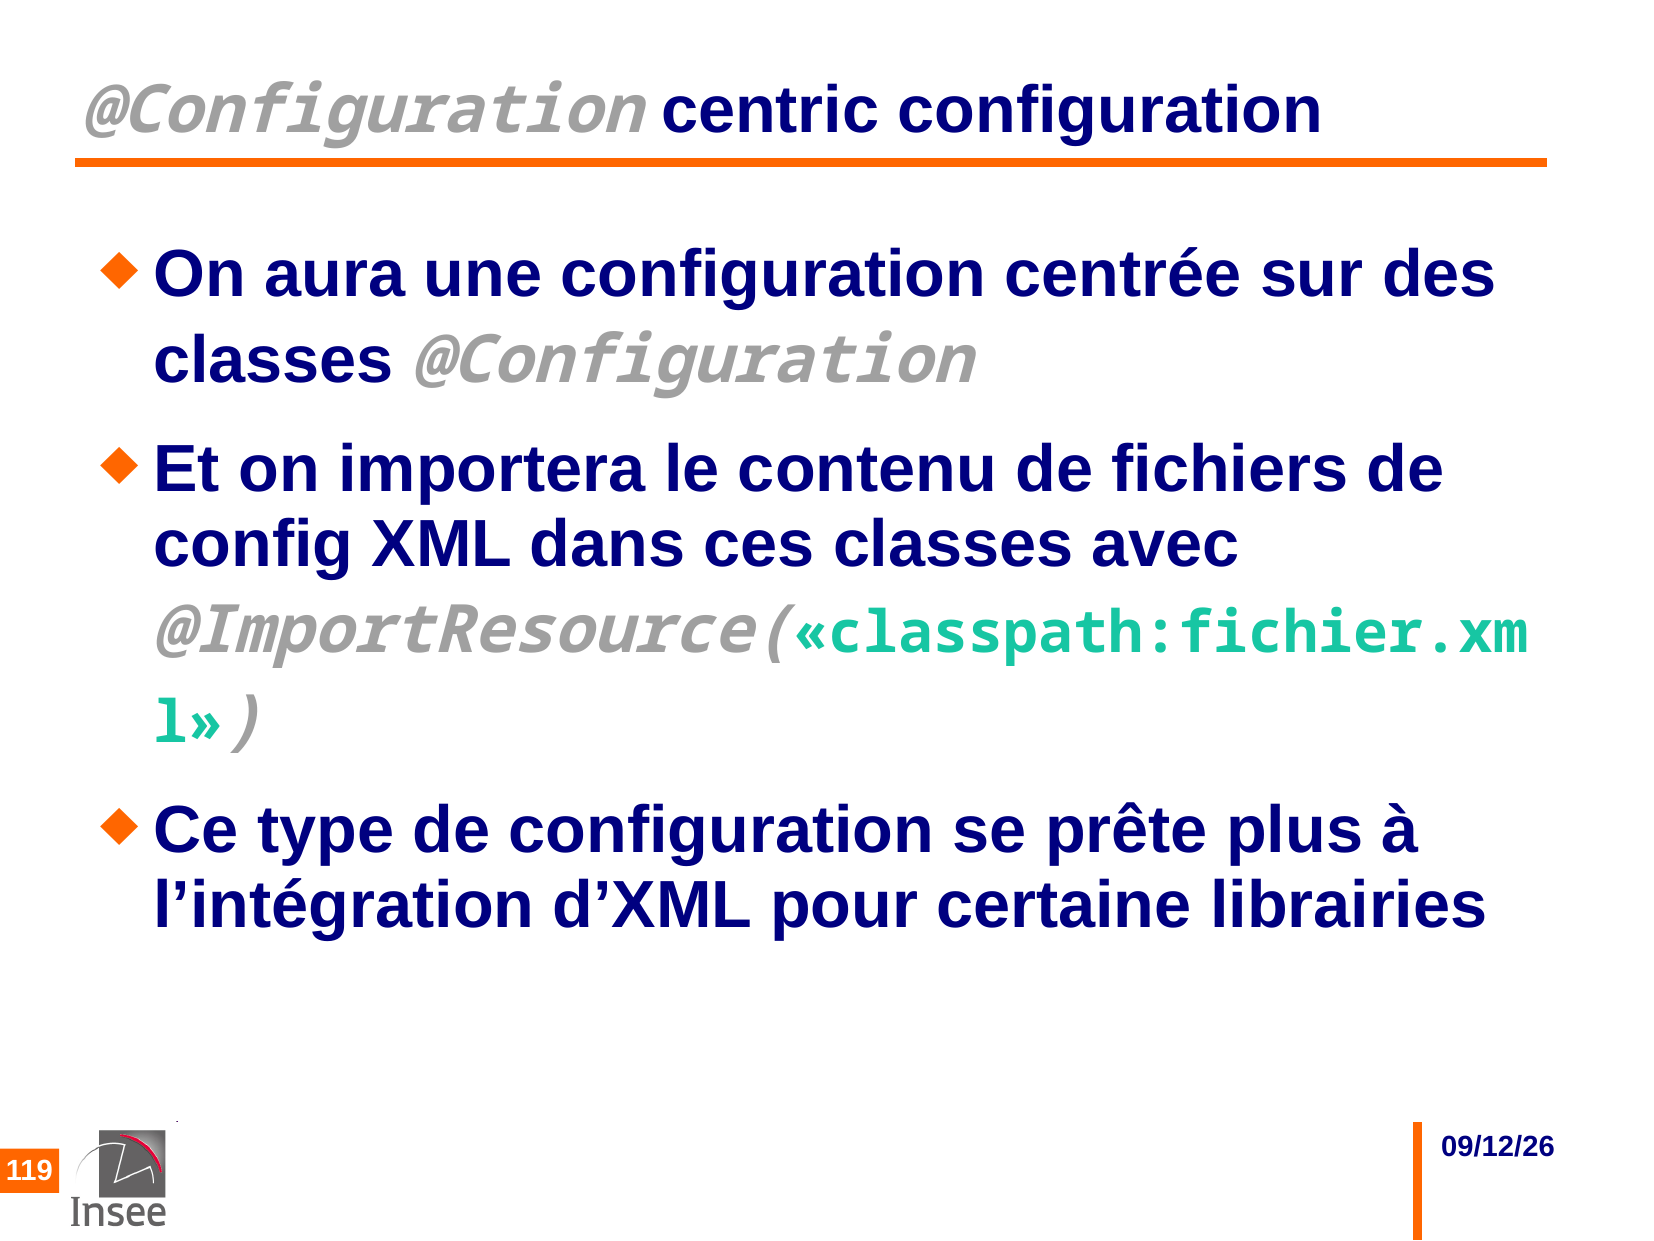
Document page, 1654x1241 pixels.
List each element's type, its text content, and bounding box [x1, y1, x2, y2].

list On aura une configuration centrée sur des classes @Configuration Et on importera le contenu de fichiers de config XML dans ces classes avec @ImportResource(«classpath:fichier.xml») Ce type de configuration se prête plus à l’intégration d’XML pour certaine librairies [82, 236, 1548, 1087]
picture [62, 1121, 178, 1241]
title @Configuration centric configuration [82, 49, 1619, 163]
